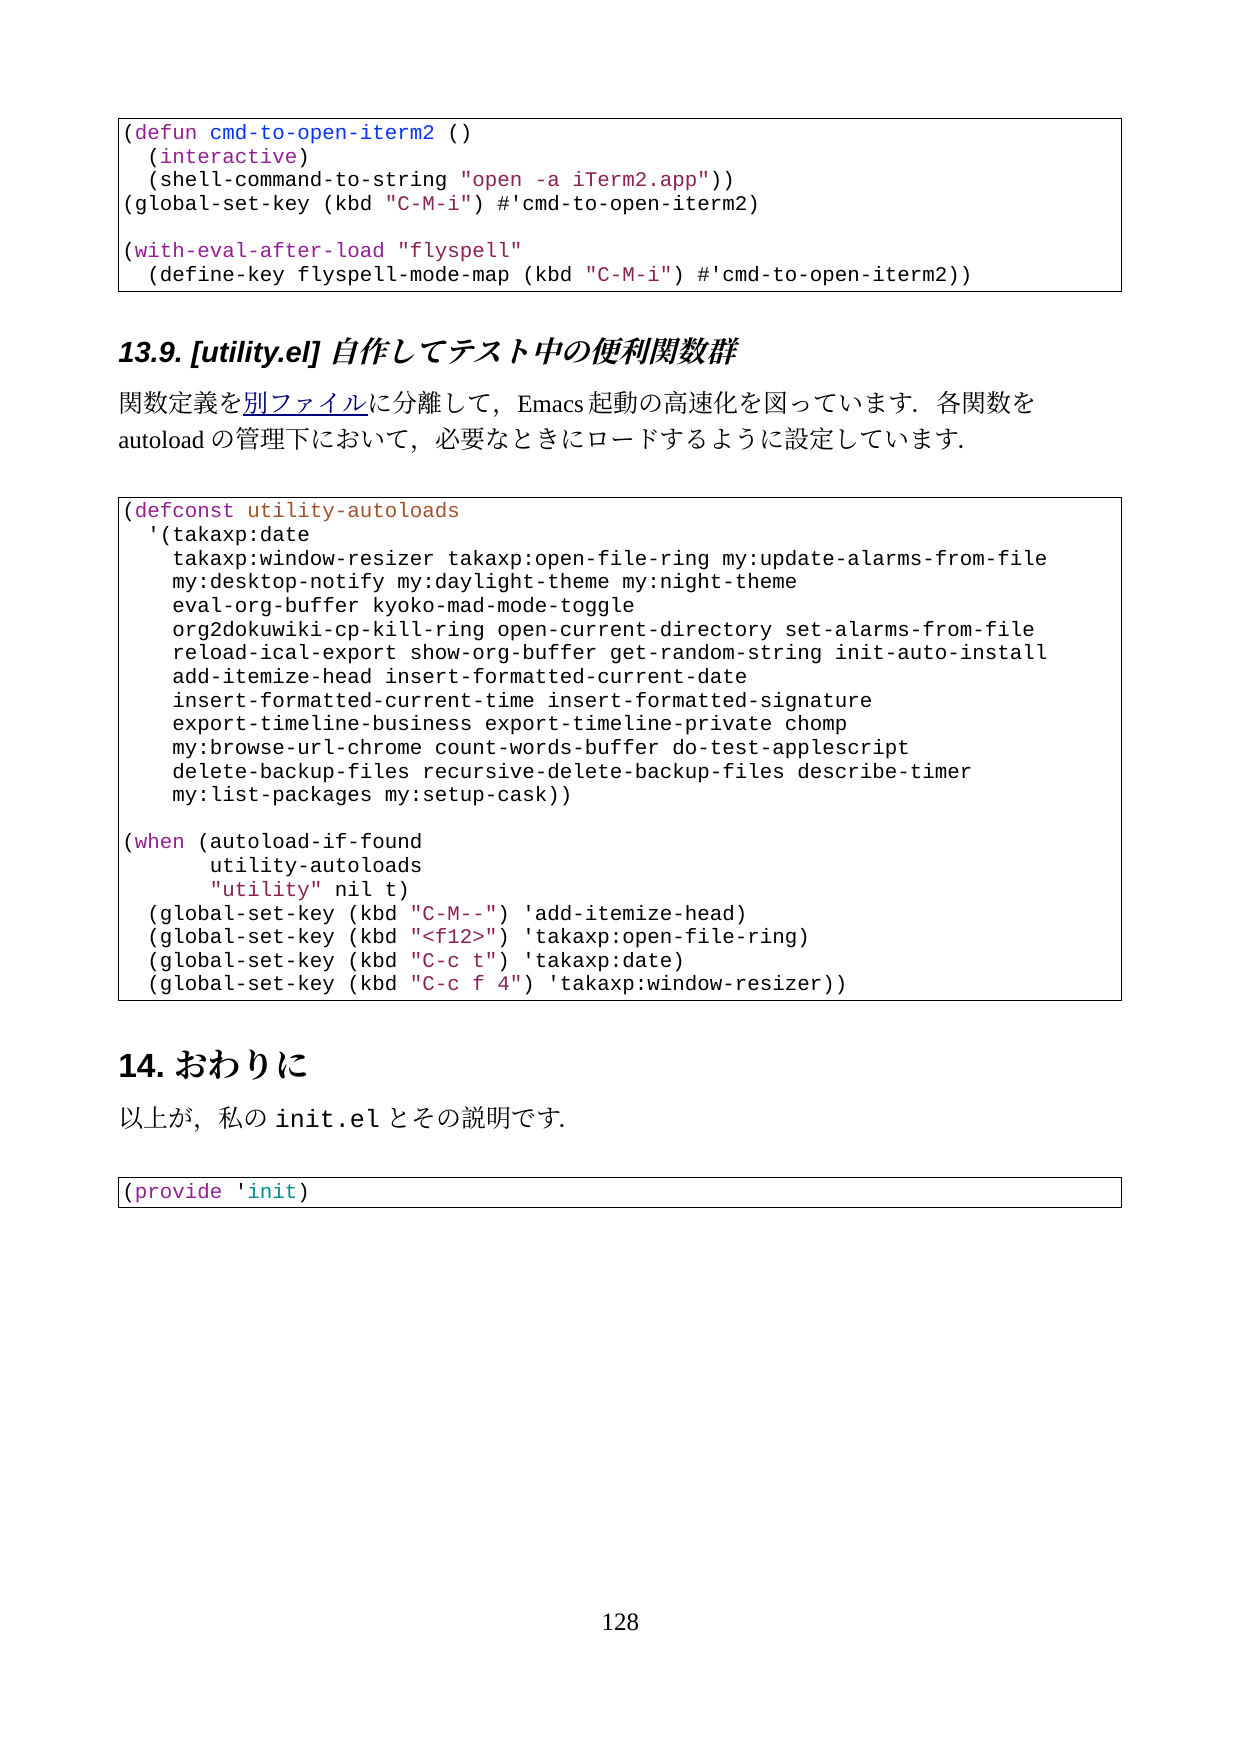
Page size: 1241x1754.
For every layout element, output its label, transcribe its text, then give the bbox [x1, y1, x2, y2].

text '(takaxp:date [119, 520, 1121, 544]
text (defconst utility-autoloads [119, 498, 1121, 520]
text 関数定義を別ファイルに分離して，Emacs起動の高速化を図っています．各関数を autoload の管理下において，必要なときにロードするように設定しています． [118, 383, 1122, 484]
text org2dokuwiki-cp-kill-ring open-current-directory set-alarms-from-file [119, 615, 1121, 638]
text (global-set-key (kbd "C-M-i") #'cmd-to-open-iterm2) [119, 189, 1121, 213]
text my:browse-url-chrome count-words-buffer do-test-applescript [119, 733, 1121, 757]
text (global-set-key (kbd "C-c f 4") 'takaxp:window-resizer)) [119, 969, 1121, 1000]
text (shell-command-to-string "open -a iTerm2.app")) [119, 165, 1121, 189]
text (defun cmd-to-open-iterm2 () [119, 119, 1121, 142]
text delete-backup-files recursive-delete-backup-files describe-timer [119, 757, 1121, 780]
subtitle [utility.el] 自作してテスト中の便利関数群 [118, 329, 1122, 371]
text (global-set-key (kbd "<f12>") 'takaxp:open-file-ring) [119, 922, 1121, 946]
text (with-eval-after-load "flyspell" [119, 236, 1121, 260]
text reload-ical-export show-org-buffer get-random-string init-auto-install [119, 638, 1121, 662]
text 以上が，私の init.el とその説明です． [118, 1099, 1122, 1164]
text add-itemize-head insert-formatted-current-date [119, 662, 1121, 686]
text (provide 'init) [119, 1178, 1121, 1207]
text eval-org-buffer kyoko-mad-mode-toggle [119, 591, 1121, 615]
text takaxp:window-resizer takaxp:open-file-ring my:update-alarms-from-file [119, 544, 1121, 567]
text my:list-packages my:setup-cask)) [119, 780, 1121, 804]
text export-timeline-business export-timeline-private chomp [119, 709, 1121, 733]
text utility-autoloads [119, 851, 1121, 875]
text (define-key flyspell-mode-map (kbd "C-M-i") #'cmd-to-open-iterm2)) [119, 260, 1121, 291]
subtitle おわりに [118, 1038, 1122, 1087]
text my:desktop-notify my:daylight-theme my:night-theme [119, 567, 1121, 591]
text (when (autoload-if-found [119, 828, 1121, 851]
text (interactive) [119, 142, 1121, 165]
text "utility" nil t) [119, 875, 1121, 898]
text (global-set-key (kbd "C-c t") 'takaxp:date) [119, 946, 1121, 969]
text (global-set-key (kbd "C-M--") 'add-itemize-head) [119, 898, 1121, 922]
text insert-formatted-current-time insert-formatted-signature [119, 686, 1121, 709]
